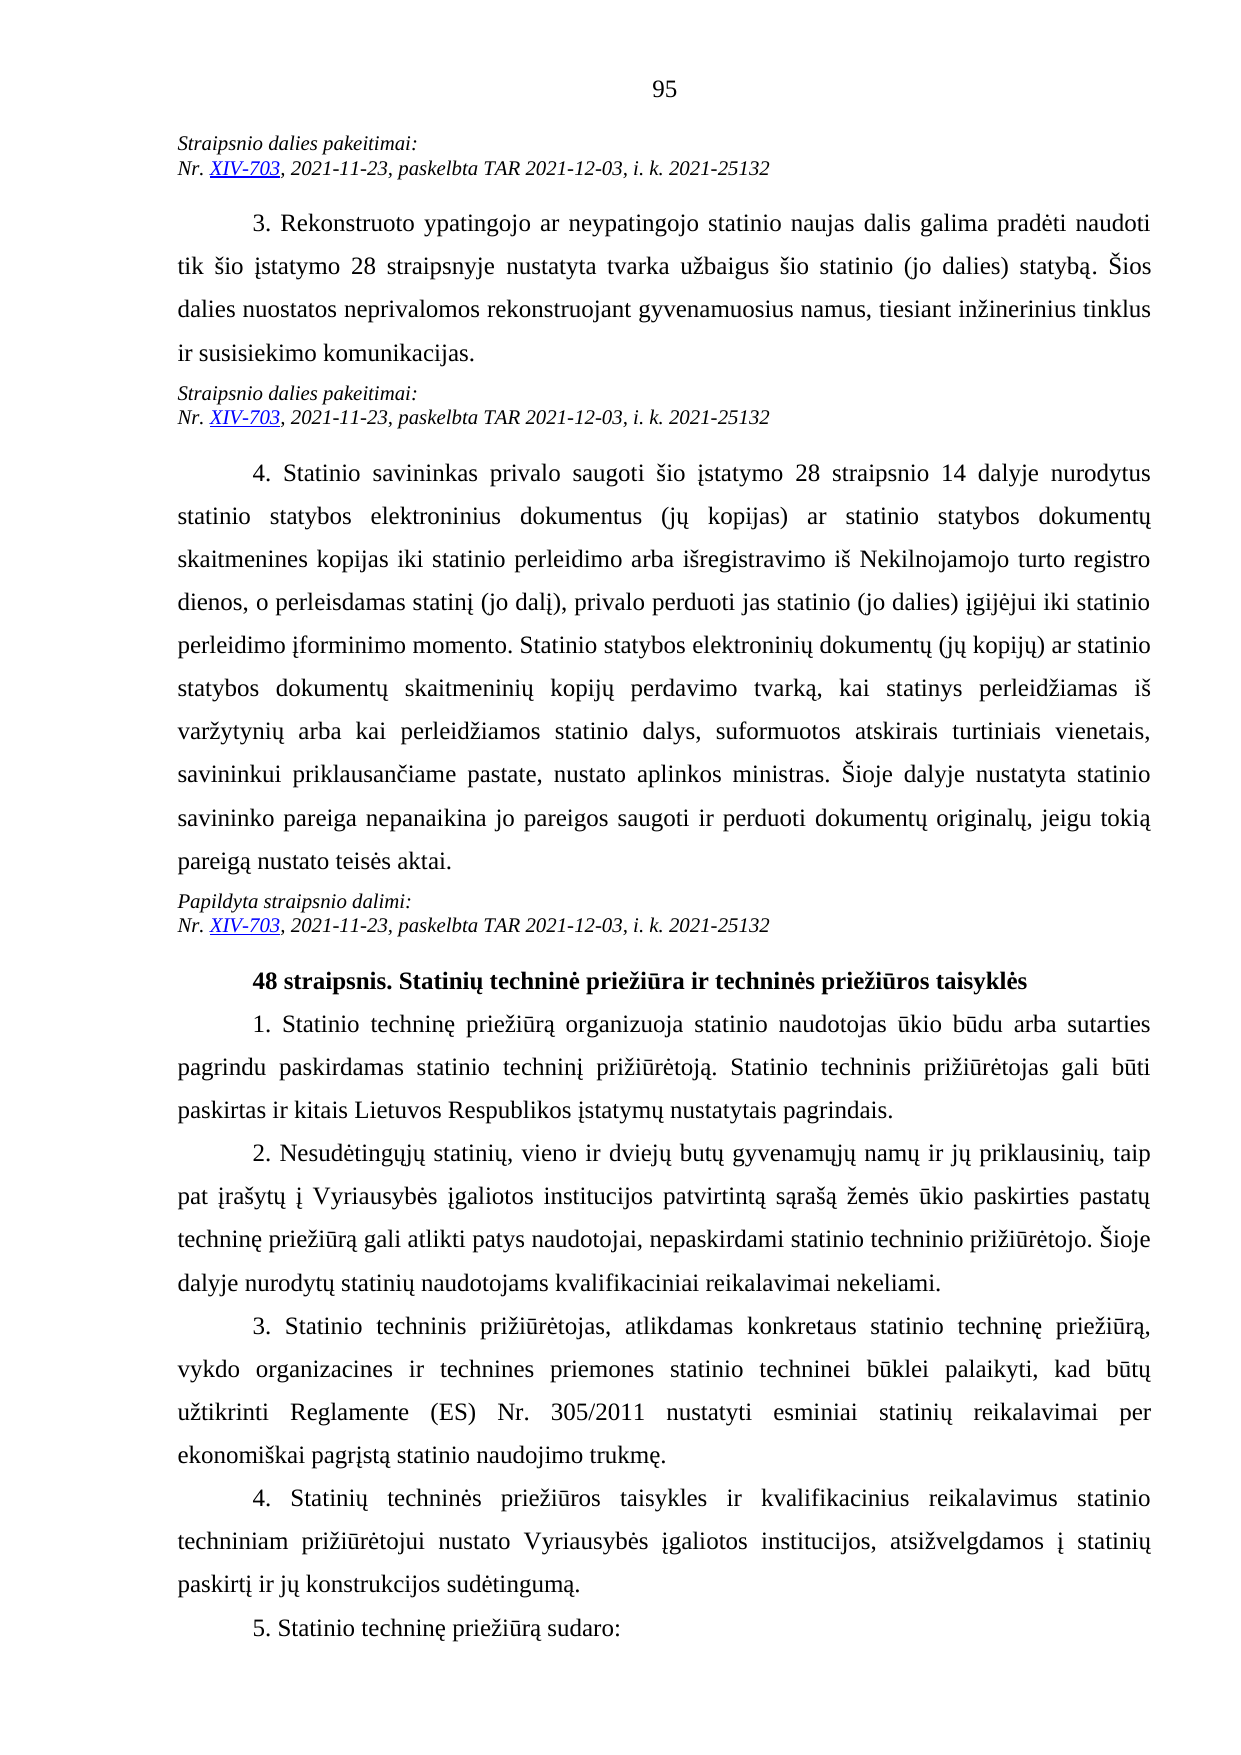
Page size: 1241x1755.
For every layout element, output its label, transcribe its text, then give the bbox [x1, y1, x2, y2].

text 48 straipsnis. Statinių techninė priežiūra ir techninės priežiūros taisyklės [177, 966, 1152, 994]
text Nr. XIV-703, 2021-11-23, paskelbta TAR 2021-12-03, i. k. 2021-25132 [177, 155, 1152, 179]
text Papildyta straipsnio dalimi: [177, 889, 1152, 913]
text Straipsnio dalies pakeitimai: [177, 381, 1152, 405]
text Nr. XIV-703, 2021-11-23, paskelbta TAR 2021-12-03, i. k. 2021-25132 [177, 913, 1152, 937]
text 2. Nesudėtingųjų statinių, vieno ir dviejų butų gyvenamųjų namų ir jų priklausinių, taip pat įrašytų į Vyriausybės įgaliotos institucijos patvirtintą sąrašą žemės ūkio paskirties pastatų techninę priežiūrą gali atlikti patys naudotojai, nepaskirdami statinio techninio prižiūrėtojo. Šioje dalyje nurodytų statinių naudotojams kvalifikaciniai reikalavimai nekeliami. [177, 1138, 1152, 1296]
text 4. Statinio savininkas privalo saugoti šio įstatymo 28 straipsnio 14 dalyje nurodytus statinio statybos elektroninius dokumentus (jų kopijas) ar statinio statybos dokumentų skaitmenines kopijas iki statinio perleidimo arba išregistravimo iš Nekilnojamojo turto registro dienos, o perleisdamas statinį (jo dalį), privalo perduoti jas statinio (jo dalies) įgijėjui iki statinio perleidimo įforminimo momento. Statinio statybos elektroninių dokumentų (jų kopijų) ar statinio statybos dokumentų skaitmeninių kopijų perdavimo tvarką, kai statinys perleidžiamas iš varžytynių arba kai perleidžiamos statinio dalys, suformuotos atskirais turtiniais vienetais, savininkui priklausančiame pastate, nustato aplinkos ministras. Šioje dalyje nustatyta statinio savininko pareiga nepanaikina jo pareigos saugoti ir perduoti dokumentų originalų, jeigu tokią pareigą nustato teisės aktai. [177, 458, 1152, 874]
text 5. Statinio techninę priežiūrą sudaro: [177, 1613, 1152, 1641]
text 3. Statinio techninis prižiūrėtojas, atlikdamas konkretaus statinio techninę priežiūrą, vykdo organizacines ir technines priemones statinio techninei būklei palaikyti, kad būtų užtikrinti Reglamente (ES) Nr. 305/2011 nustatyti esminiai statinių reikalavimai per ekonomiškai pagrįstą statinio naudojimo trukmę. [177, 1311, 1152, 1469]
text 4. Statinių techninės priežiūros taisykles ir kvalifikacinius reikalavimus statinio techniniam prižiūrėtojui nustato Vyriausybės įgaliotos institucijos, atsižvelgdamos į statinių paskirtį ir jų konstrukcijos sudėtingumą. [177, 1483, 1152, 1598]
text 3. Rekonstruoto ypatingojo ar neypatingojo statinio naujas dalis galima pradėti naudoti tik šio įstatymo 28 straipsnyje nustatyta tvarka užbaigus šio statinio (jo dalies) statybą. Šios dalies nuostatos neprivalomos rekonstruojant gyvenamuosius namus, tiesiant inžinerinius tinklus ir susisiekimo komunikacijas. [177, 208, 1152, 366]
text Straipsnio dalies pakeitimai: [177, 131, 1152, 155]
text Nr. XIV-703, 2021-11-23, paskelbta TAR 2021-12-03, i. k. 2021-25132 [177, 405, 1152, 429]
text 1. Statinio techninę priežiūrą organizuoja statinio naudotojas ūkio būdu arba sutarties pagrindu paskirdamas statinio techninį prižiūrėtoją. Statinio techninis prižiūrėtojas gali būti paskirtas ir kitais Lietuvos Respublikos įstatymų nustatytais pagrindais. [177, 1009, 1152, 1124]
